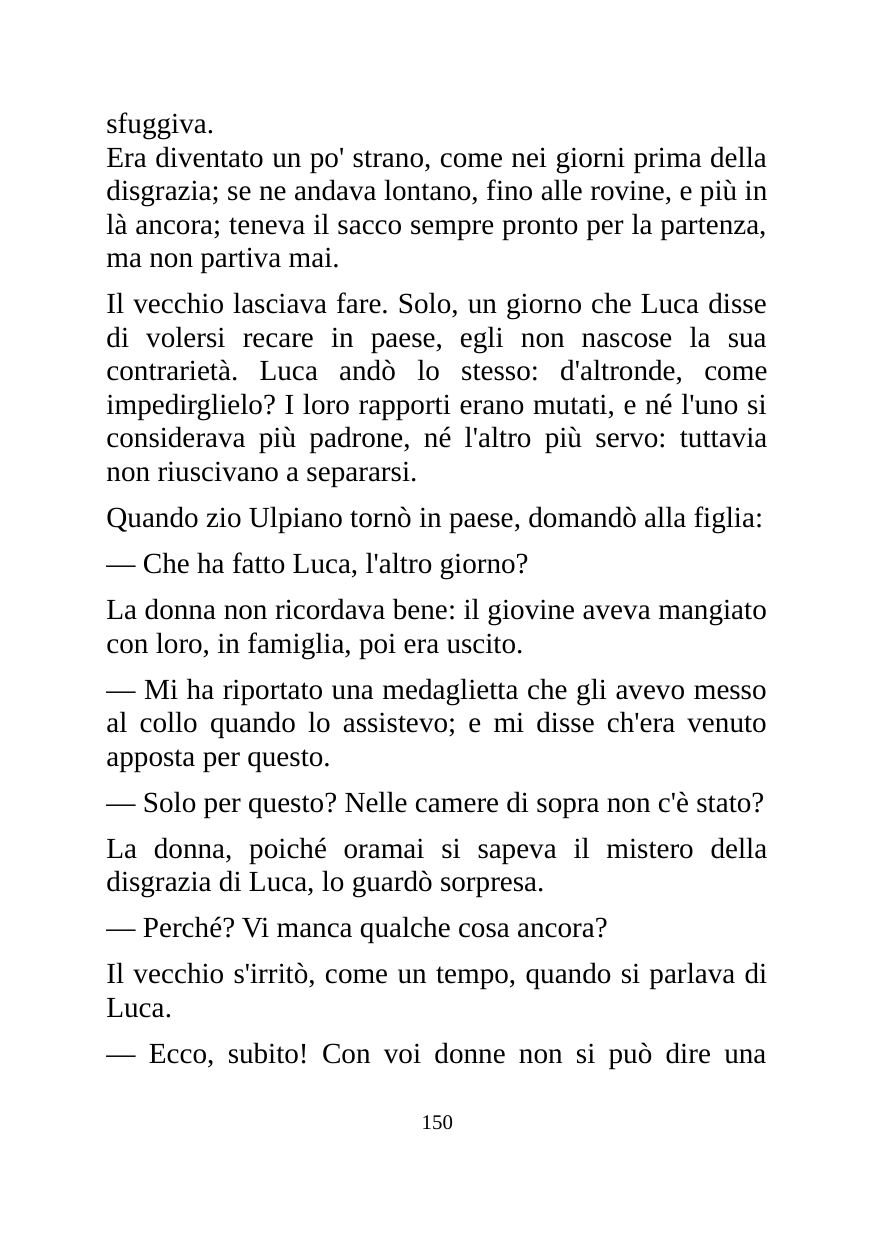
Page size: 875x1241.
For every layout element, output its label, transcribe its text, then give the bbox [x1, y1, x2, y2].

text — Perché? Vi manca qualche cosa ancora? [106, 911, 768, 944]
text — Solo per questo? Nelle camere di sopra non c'è stato? [106, 785, 768, 818]
text Era diventato un po' strano, come nei giorni prima della disgrazia; se ne andava lontano, fino alle rovine, e più in là ancora; teneva il sacco sempre pronto per la partenza, ma non partiva mai. [106, 140, 768, 274]
text — Mi ha riportato una medaglietta che gli avevo messo al collo quando lo assistevo; e mi disse ch'era venuto apposta per questo. [106, 672, 768, 772]
text sfuggiva. [106, 106, 768, 140]
text La donna, poiché oramai si sapeva il mistero della disgrazia di Luca, lo guardò sorpresa. [106, 831, 768, 898]
text Il vecchio s'irritò, come un tempo, quando si parlava di Luca. [106, 957, 768, 1024]
text — Ecco, subito! Con voi donne non si può dire una [106, 1036, 768, 1070]
text — Che ha fatto Luca, l'altro giorno? [106, 546, 768, 580]
text Quando zio Ulpiano tornò in paese, domandò alla figlia: [106, 500, 768, 534]
text La donna non ricordava bene: il giovine aveva mangiato con loro, in famiglia, poi era uscito. [106, 592, 768, 659]
text Il vecchio lasciava fare. Solo, un giorno che Luca disse di volersi recare in paese, egli non nascose la sua contrarietà. Luca andò lo stesso: d'altronde, come impedirglielo? I loro rapporti erano mutati, e né l'uno si considerava più padrone, né l'altro più servo: tuttavia non riuscivano a separarsi. [106, 286, 768, 488]
